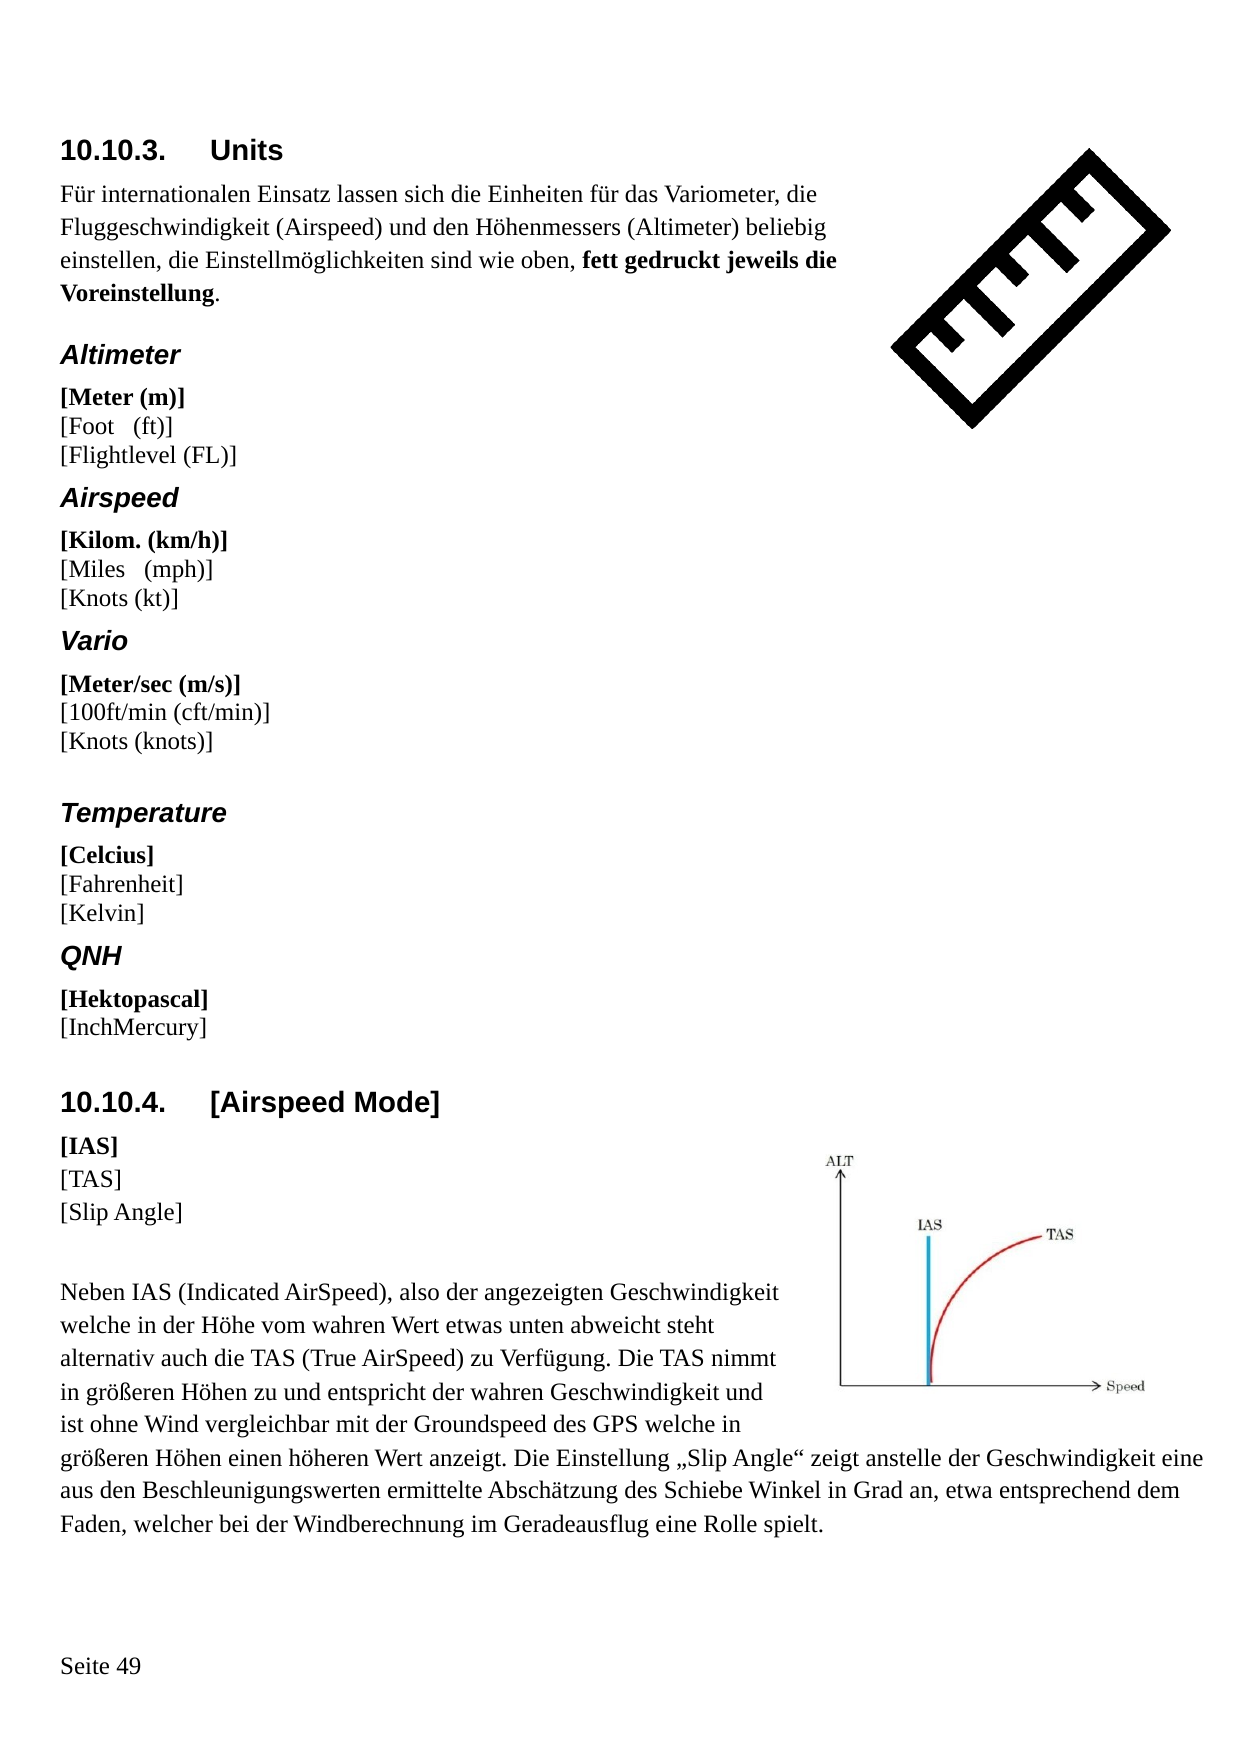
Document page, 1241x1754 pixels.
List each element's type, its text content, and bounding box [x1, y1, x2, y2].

text [1171, 382, 1207, 411]
subtitle QNH [60, 939, 1207, 971]
subtitle Altimeter [60, 338, 890, 370]
text [Knots (knots)] [60, 726, 1207, 755]
text [InchMercury] [60, 1012, 1207, 1041]
text [1145, 1197, 1207, 1226]
subtitle Vario [60, 624, 1207, 656]
text [IAS] [60, 1131, 1207, 1159]
text [100ft/min (cft/min)] [60, 697, 1207, 726]
subtitle Units [60, 133, 1207, 166]
text [Foot (ft)] [60, 411, 1207, 440]
text [Fahrenheit] [60, 869, 1207, 898]
text [TAS] [60, 1164, 825, 1193]
subtitle Airspeed [60, 481, 1207, 513]
text [Kilom. (km/h)] [60, 526, 1207, 554]
text [Celcius] [60, 841, 1207, 869]
subtitle [1171, 338, 1207, 370]
text Für internationalen Einsatz lassen sich die Einheiten für das Variometer, die Fluggeschwindigkeit (Airspeed) und den Höhenmessers (Altimeter) beliebig einstellen, die Einstellmöglichkeiten sind wie oben, fett gedruckt jeweils die Voreinstellung. [60, 179, 890, 307]
text [1145, 1164, 1207, 1193]
picture [890, 148, 1171, 429]
subtitle Temperature [60, 796, 1207, 828]
text [Slip Angle] [60, 1197, 825, 1226]
text [Kelvin] [60, 898, 1207, 927]
text [Meter (m)] [60, 382, 890, 411]
subtitle [Airspeed Mode] [60, 1084, 1207, 1118]
text [Hektopascal] [60, 984, 1207, 1012]
text [Flightlevel (FL)] [60, 440, 1207, 469]
text [Miles (mph)] [60, 554, 1207, 583]
text [Meter/sec (m/s)] [60, 669, 1207, 697]
picture [825, 1154, 1145, 1394]
text [Knots (kt)] [60, 583, 1207, 612]
text Neben IAS (Indicated AirSpeed), also der angezeigten Geschwindigkeit welche in der Höhe vom wahren Wert etwas unten abweicht steht alternativ auch die TAS (True AirSpeed) zu Verfügung. Die TAS nimmt in größeren Höhen zu und entspricht der wahren Geschwindigkeit und ist ohne Wind vergleichbar mit der Groundspeed des GPS welche in größeren Höhen einen höheren Wert anzeigt. Die Einstellung „Slip Angle“ zeigt anstelle der Geschwindigkeit eine aus den Beschleunigungswerten ermittelte Abschätzung des Schiebe Winkel in Grad an, etwa entsprechend dem Faden, welcher bei der Windberechnung im Geradeausflug eine Rolle spielt. [60, 1277, 1207, 1537]
